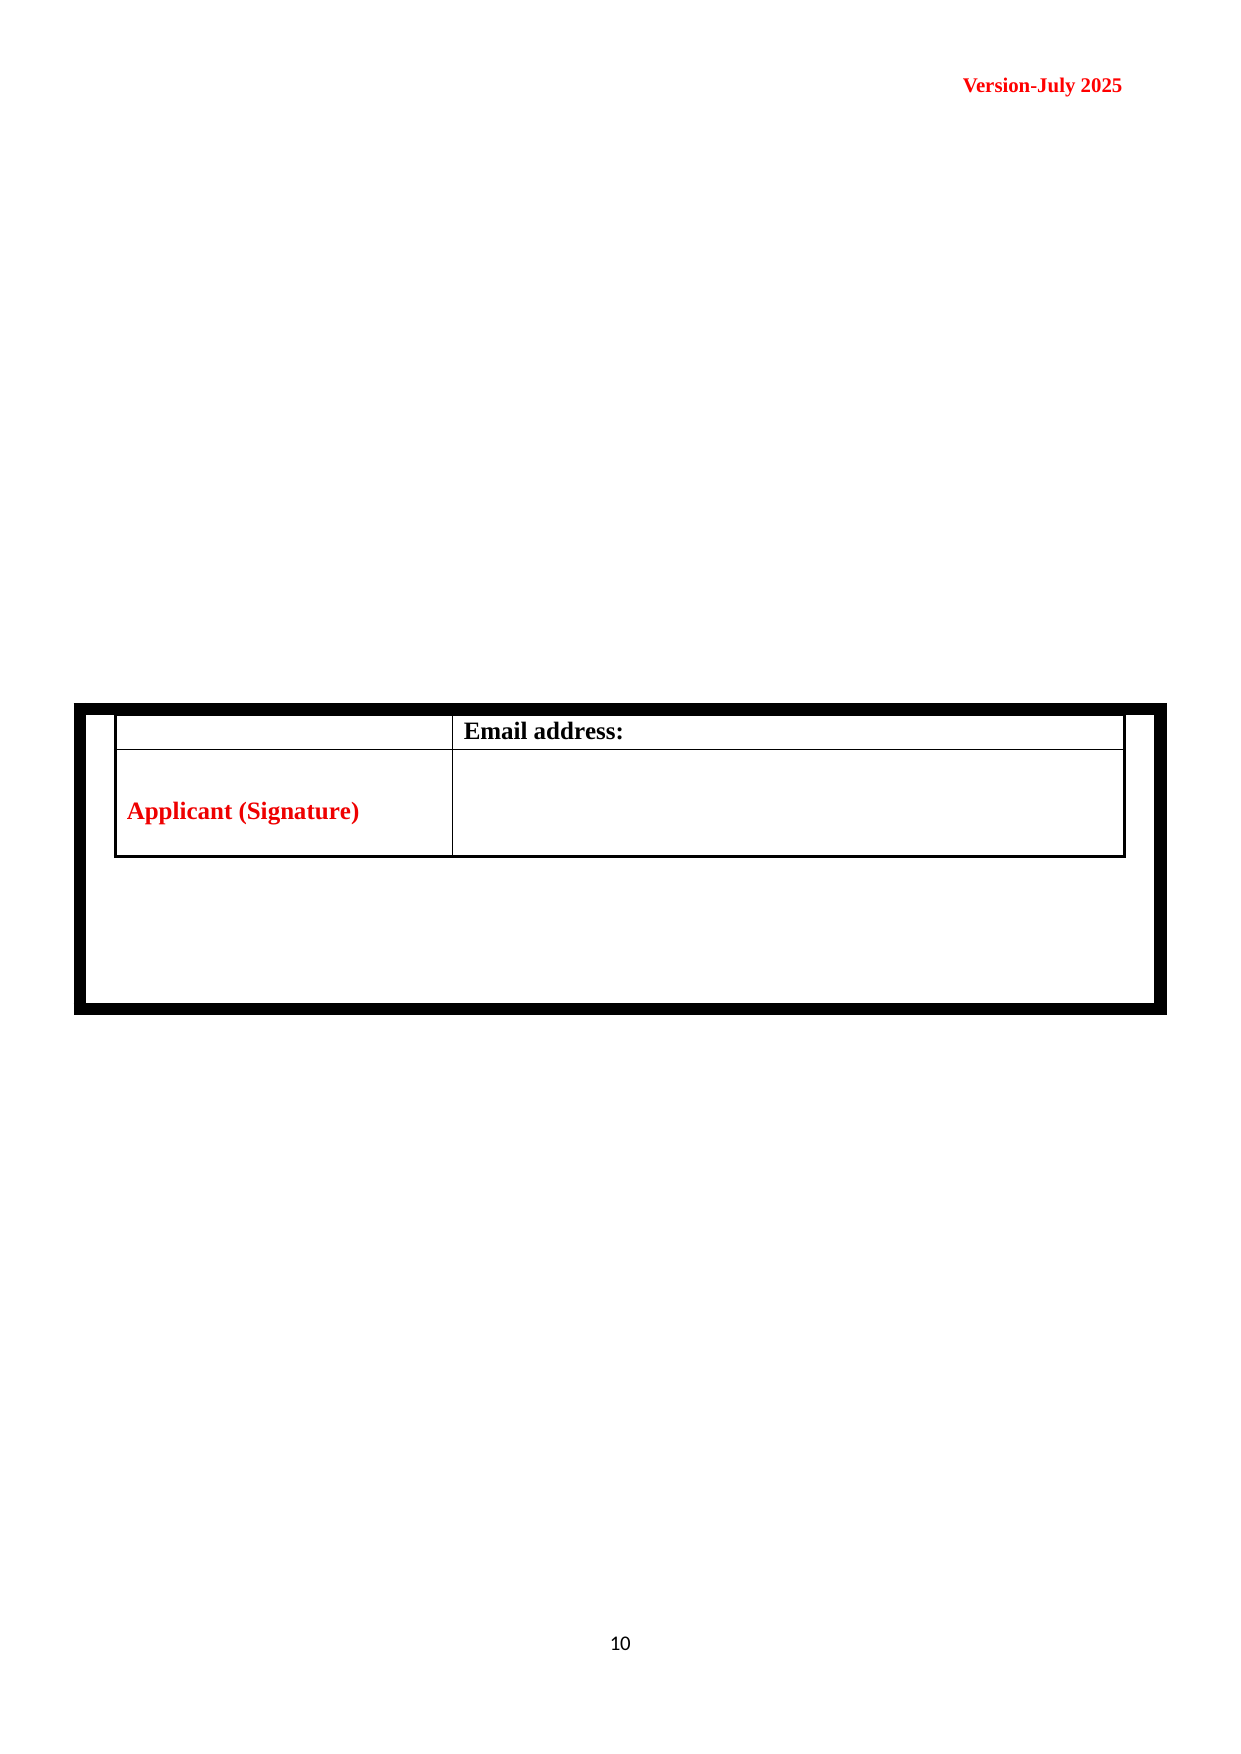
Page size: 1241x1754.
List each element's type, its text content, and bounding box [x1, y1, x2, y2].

table_cell [117, 716, 452, 749]
table_cell [453, 750, 1123, 855]
table_cell Email address: [453, 716, 1123, 749]
table_cell Applicant (Signature) [117, 750, 452, 855]
table_header [86, 715, 1154, 1003]
